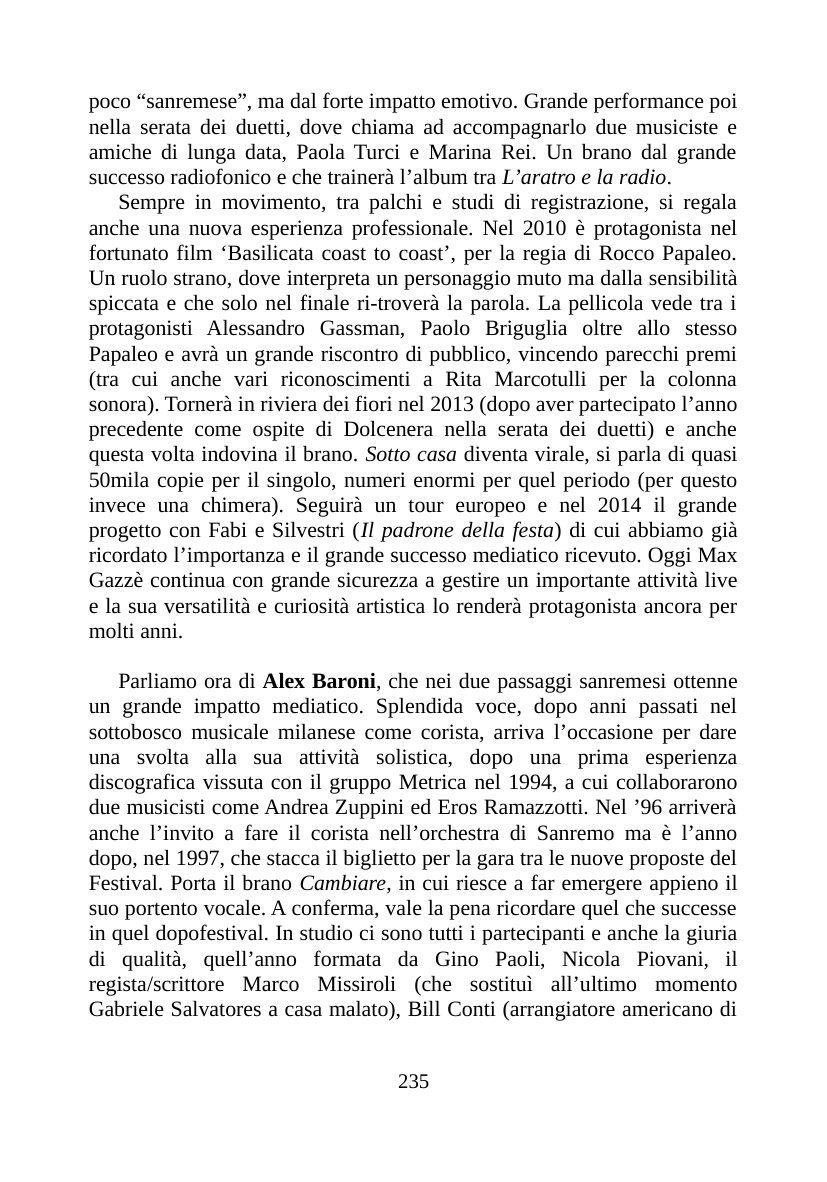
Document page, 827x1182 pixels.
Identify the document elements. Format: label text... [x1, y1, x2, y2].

text poco “sanremese”, ma dal forte impatto emotivo. Grande performance poi nella serata dei duetti, dove chiama ad accompagnarlo due musiciste e amiche di lunga data, Paola Turci e Marina Rei. Un brano dal grande successo radiofonico e che trainerà l’album tra L’aratro e la radio. [88, 88, 738, 189]
text Parliamo ora di Alex Baroni, che nei due passaggi sanremesi ottenne un grande impatto mediatico. Splendida voce, dopo anni passati nel sottobosco musicale milanese come corista, arriva l’occasione per dare una svolta alla sua attività solistica, dopo una prima esperienza discografica vissuta con il gruppo Metrica nel 1994, a cui collaborarono due musicisti come Andrea Zuppini ed Eros Ramazzotti. Nel ’96 arriverà anche l’invito a fare il corista nell’orchestra di Sanremo ma è l’anno dopo, nel 1997, che stacca il biglietto per la gara tra le nuove proposte del Festival. Porta il brano Cambiare, in cui riesce a far emergere appieno il suo portento vocale. A conferma, vale la pena ricordare quel che successe in quel dopofestival. In studio ci sono tutti i partecipanti e anche la giuria di qualità, quell’anno formata da Gino Paoli, Nicola Piovani, il regista/scrittore Marco Missiroli (che sostituì all’ultimo momento Gabriele Salvatores a casa malato), Bill Conti (arrangiatore americano di [88, 668, 738, 1021]
text Sempre in movimento, tra palchi e studi di registrazione, si regala anche una nuova esperienza professionale. Nel 2010 è protagonista nel fortunato film ‘Basilicata coast to coast’, per la regia di Rocco Papaleo. Un ruolo strano, dove interpreta un personaggio muto ma dalla sensibilità spiccata e che solo nel finale ri-troverà la parola. La pellicola vede tra i protagonisti Alessandro Gassman, Paolo Briguglia oltre allo stesso Papaleo e avrà un grande riscontro di pubblico, vincendo parecchi premi (tra cui anche vari riconoscimenti a Rita Marcotulli per la colonna sonora). Tornerà in riviera dei fiori nel 2013 (dopo aver partecipato l’anno precedente come ospite di Dolcenera nella serata dei duetti) e anche questa volta indovina il brano. Sotto casa diventa virale, si parla di quasi 50mila copie per il singolo, numeri enormi per quel periodo (per questo invece una chimera). Seguirà un tour europeo e nel 2014 il grande progetto con Fabi e Silvestri (Il padrone della festa) di cui abbiamo già ricordato l’importanza e il grande successo mediatico ricevuto. Oggi Max Gazzè continua con grande sicurezza a gestire un importante attività live e la sua versatilità e curiosità artistica lo renderà protagonista ancora per molti anni. [88, 189, 738, 643]
